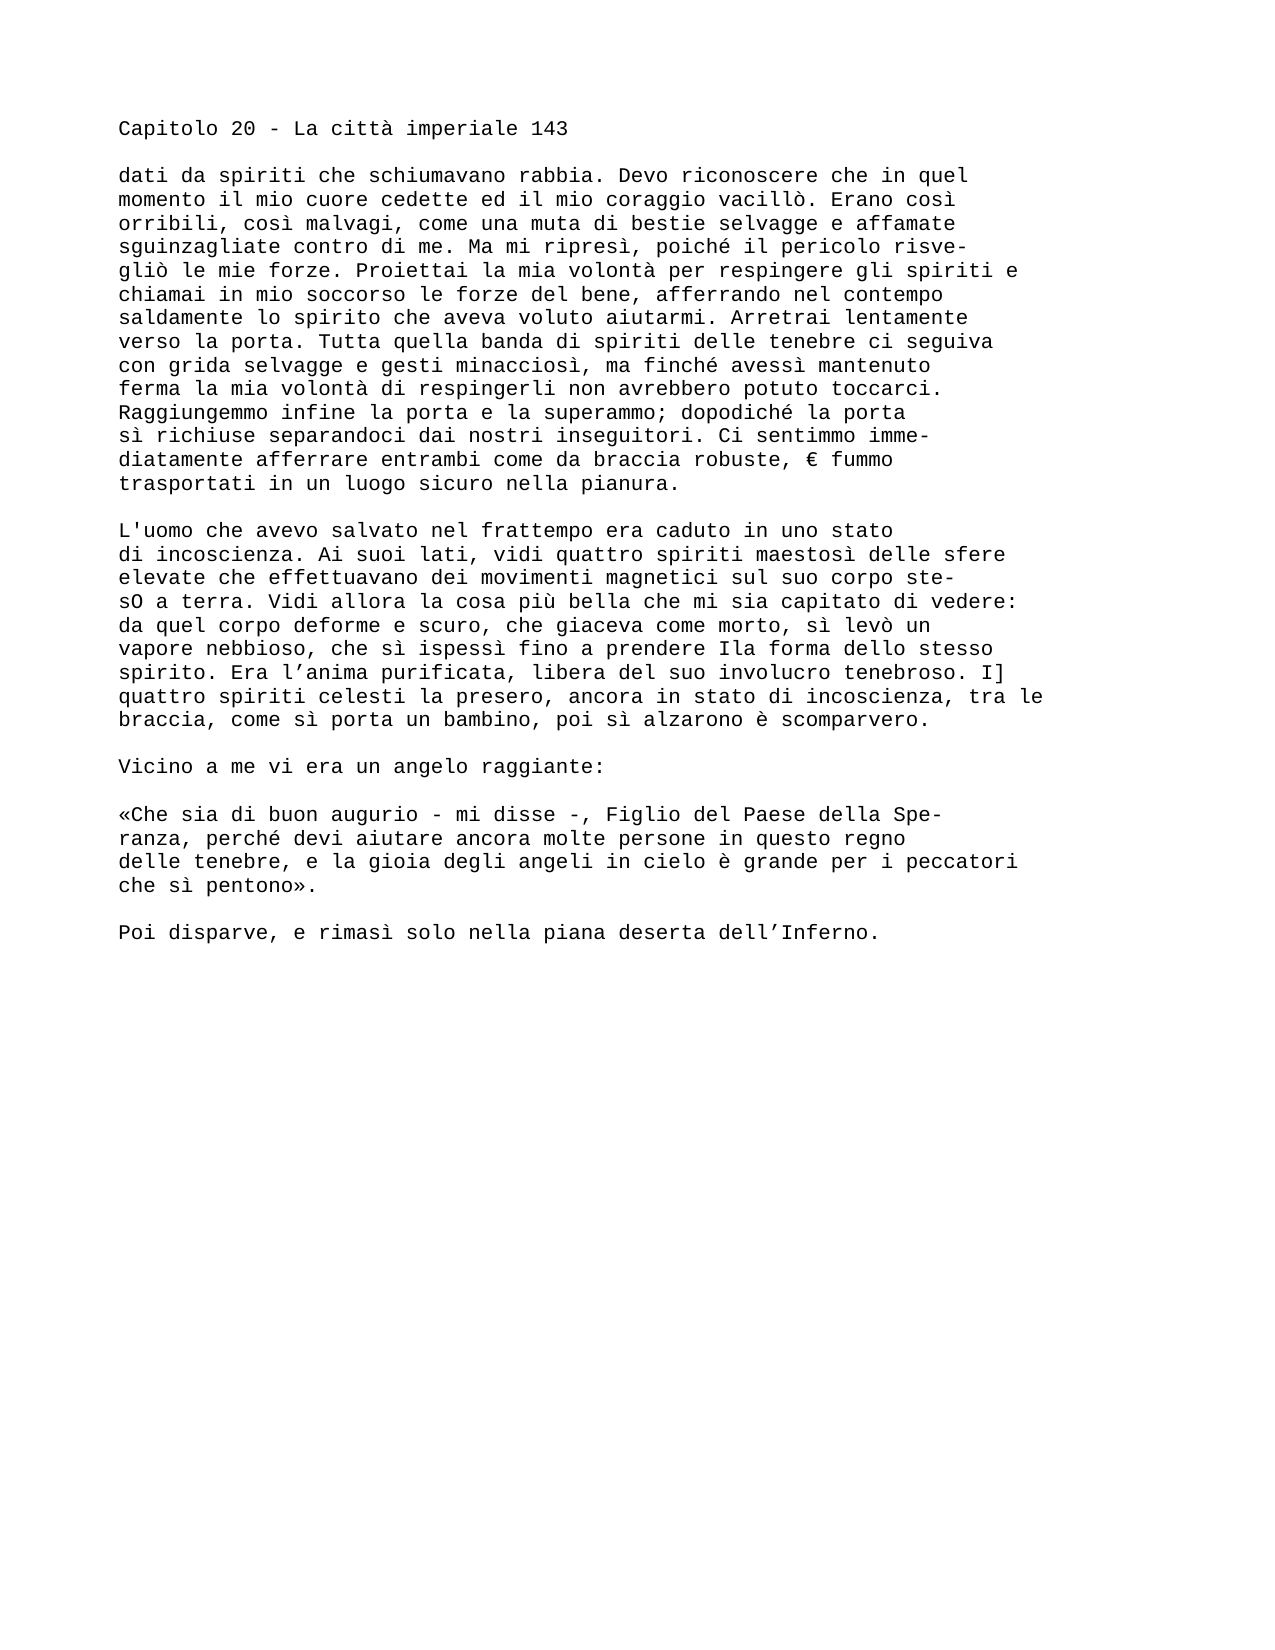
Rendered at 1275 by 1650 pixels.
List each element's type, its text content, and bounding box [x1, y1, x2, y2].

text «Che sia di buon augurio - mi disse -, Figlio del Paese della Spe- [118, 804, 1157, 827]
text sì richiuse separandoci dai nostri inseguitori. Ci sentimmo imme- [118, 426, 1157, 449]
text ferma la mia volontà di respingerli non avrebbero potuto toccarci. [118, 378, 1157, 402]
text Poi disparve, e rimasì solo nella piana deserta dell’Inferno. [118, 922, 1157, 946]
text saldamente lo spirito che aveva voluto aiutarmi. Arretrai lentamente [118, 307, 1157, 331]
text gliò le mie forze. Proiettai la mia volontà per respingere gli spiriti e [118, 260, 1157, 284]
text L'uomo che avevo salvato nel frattempo era caduto in uno stato [118, 520, 1157, 544]
text chiamai in mio soccorso le forze del bene, afferrando nel contempo [118, 284, 1157, 307]
text momento il mio cuore cedette ed il mio coraggio vacillò. Erano così [118, 189, 1157, 213]
text con grida selvagge e gesti minacciosì, ma finché avessì mantenuto [118, 354, 1157, 378]
text delle tenebre, e la gioia degli angeli in cielo è grande per i peccatori [118, 851, 1157, 875]
text Raggiungemmo infine la porta e la superammo; dopodiché la porta [118, 402, 1157, 426]
text trasportati in un luogo sicuro nella pianura. [118, 473, 1157, 496]
text dati da spiriti che schiumavano rabbia. Devo riconoscere che in quel [118, 165, 1157, 189]
text Vicino a me vi era un angelo raggiante: [118, 757, 1157, 780]
text elevate che effettuavano dei movimenti magnetici sul suo corpo ste- [118, 567, 1157, 591]
text da quel corpo deforme e scuro, che giaceva come morto, sì levò un [118, 615, 1157, 638]
text che sì pentono». [118, 875, 1157, 898]
text ranza, perché devi aiutare ancora molte persone in questo regno [118, 827, 1157, 851]
text vapore nebbioso, che sì ispessì fino a prendere Ila forma dello stesso [118, 638, 1157, 662]
text spirito. Era l’anima purificata, libera del suo involucro tenebroso. I] [118, 662, 1157, 686]
text diatamente afferrare entrambi come da braccia robuste, € fummo [118, 449, 1157, 473]
text verso la porta. Tutta quella banda di spiriti delle tenebre ci seguiva [118, 331, 1157, 354]
text Capitolo 20 - La città imperiale 143 [118, 118, 1157, 142]
text braccia, come sì porta un bambino, poi sì alzarono è scomparvero. [118, 709, 1157, 733]
text sguinzagliate contro di me. Ma mi ripresì, poiché il pericolo risve- [118, 236, 1157, 260]
text sO a terra. Vidi allora la cosa più bella che mi sia capitato di vedere: [118, 591, 1157, 615]
text quattro spiriti celesti la presero, ancora in stato di incoscienza, tra le [118, 686, 1157, 709]
text orribili, così malvagi, come una muta di bestie selvagge e affamate [118, 213, 1157, 236]
text di incoscienza. Ai suoi lati, vidi quattro spiriti maestosì delle sfere [118, 544, 1157, 567]
